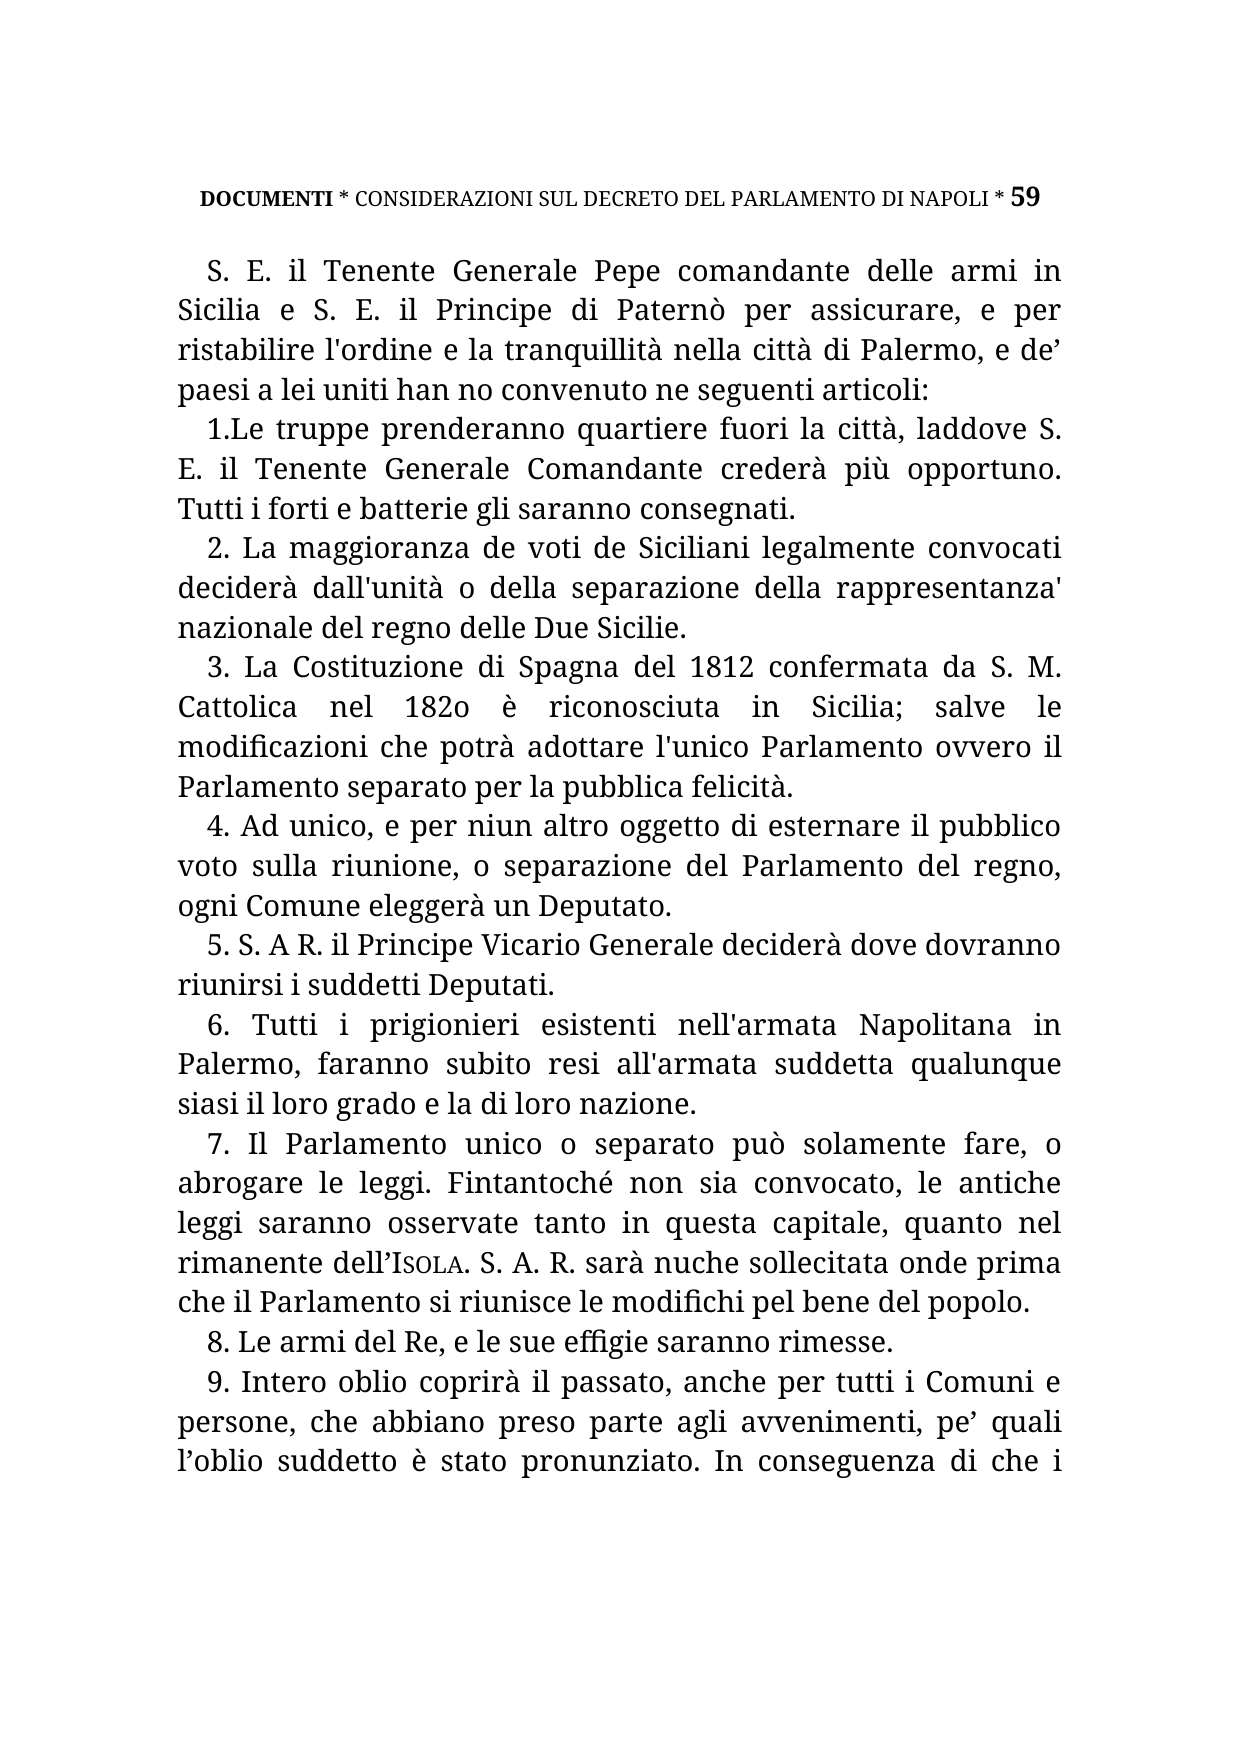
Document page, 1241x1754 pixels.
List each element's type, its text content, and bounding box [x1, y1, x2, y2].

text 5. S. A R. il Principe Vicario Generale deciderà dove dovranno riunirsi i suddetti Deputati. [177, 924, 1063, 1004]
text 7. Il Parlamento unico o separato può solamente fare, o abrogare le leggi. Fintantoché non sia convocato, le antiche leggi saranno osservate tanto in questa capitale, quanto nel rimanente dell’Isola. S. A. R. sarà nuche sollecitata onde prima che il Parlamento si riunisce le modifichi pel bene del popolo. [177, 1123, 1063, 1321]
text 1.Le truppe prenderanno quartiere fuori la città, laddove S. E. il Tenente Generale Comandante crederà più opportuno. Tutti i forti e batterie gli saranno consegnati. [177, 409, 1063, 528]
text 6. Tutti i prigionieri esistenti nell'armata Napolitana in Palermo, faranno subito resi all'armata suddetta qualunque siasi il loro grado e la di loro nazione. [177, 1004, 1063, 1123]
text 3. La Costituzione di Spagna del 1812 confermata da S. M. Cattolica nel 182o è riconosciuta in Sicilia; salve le modificazioni che potrà adottare l'unico Parlamento ovvero il Parlamento separato per la pubblica felicità. [177, 647, 1063, 806]
text 4. Ad unico, e per niun altro oggetto di esternare il pubblico voto sulla riunione, o separazione del Parlamento del regno, ogni Comune eleggerà un Deputato. [177, 806, 1063, 924]
text 2. La maggioranza de voti de Siciliani legalmente convocati deciderà dall'unità o della separazione della rappresentanza' nazionale del regno delle Due Sicilie. [177, 528, 1063, 647]
text 8. Le armi del Re, e le sue effigie saranno rimesse. [177, 1321, 1063, 1361]
text S. E. il Tenente Generale Pepe comandante delle armi in Sicilia e S. E. il Principe di Paternò per assicurare, e per ristabilire l'ordine e la tranquillità nella città di Palermo, e de’ paesi a lei uniti han no convenuto ne seguenti articoli: [177, 250, 1063, 409]
text 9. Intero oblio coprirà il passato, anche per tutti i Comuni e persone, che abbiano preso parte agli avvenimenti, pe’ quali l’oblio suddetto è stato pronunziato. In conseguenza di che i [177, 1361, 1063, 1480]
